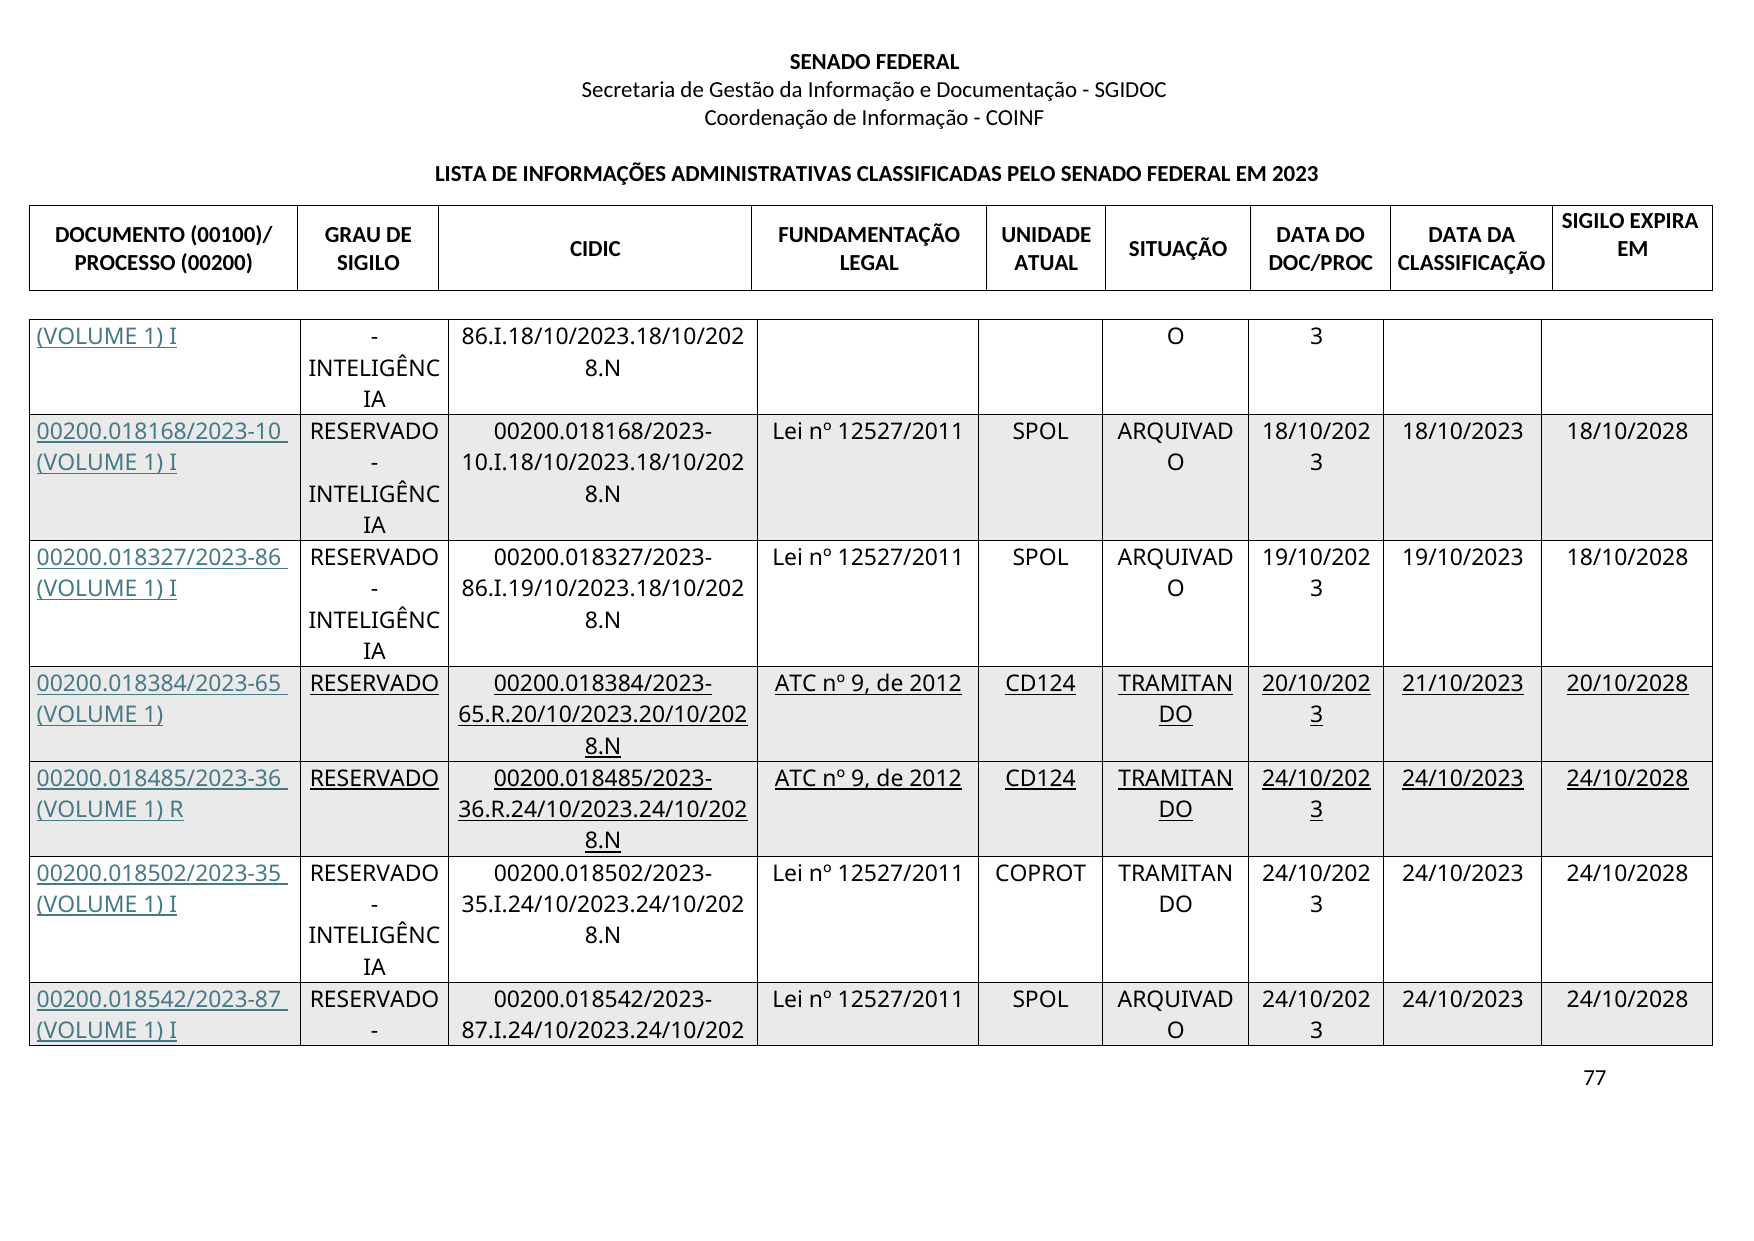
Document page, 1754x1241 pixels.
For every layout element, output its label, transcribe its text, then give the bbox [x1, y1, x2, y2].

table_cell Lei nº 12527/2011 [758, 541, 978, 666]
table_cell 00200.018485/2023-36.R.24/10/2023.24/10/2028.N [449, 762, 757, 856]
table_cell 24/10/2028 [1542, 762, 1712, 856]
table_cell 18/10/2028 [1542, 541, 1712, 666]
table_cell Lei nº 12527/2011 [758, 983, 978, 1045]
table_cell O [1103, 320, 1248, 414]
table_cell 00200.018327/2023-86.I.19/10/2023.18/10/2028.N [449, 541, 757, 666]
table_cell 24/10/2023 [1249, 857, 1383, 982]
table_cell RESERVADO [301, 667, 448, 761]
table_cell ARQUIVADO [1103, 415, 1248, 540]
table_cell 24/10/2023 [1249, 762, 1383, 856]
table_cell 00200.018384/2023-65 (VOLUME 1) [30, 667, 300, 761]
table_cell 24/10/2023 [1384, 857, 1541, 982]
table_cell RESERVADO [301, 762, 448, 856]
table_cell TRAMITANDO [1103, 667, 1248, 761]
table_cell - INTELIGÊNCIA [301, 320, 448, 414]
table_cell (VOLUME 1) I [30, 320, 300, 414]
table_cell [1384, 320, 1541, 414]
table_cell 00200.018542/2023-87 (VOLUME 1) I [30, 983, 300, 1045]
table_cell 24/10/2023 [1384, 762, 1541, 856]
table_cell 24/10/2028 [1542, 983, 1712, 1045]
table_cell RESERVADO - INTELIGÊNCIA [301, 415, 448, 540]
table_cell 00200.018168/2023-10.I.18/10/2023.18/10/2028.N [449, 415, 757, 540]
table_cell SPOL [979, 541, 1102, 666]
table_cell [1542, 320, 1712, 414]
table_cell 24/10/2023 [1249, 983, 1383, 1045]
table_cell ATC nº 9, de 2012 [758, 667, 978, 761]
table_cell 00200.018502/2023-35.I.24/10/2023.24/10/2028.N [449, 857, 757, 982]
table_cell TRAMITANDO [1103, 762, 1248, 856]
table_cell 20/10/2028 [1542, 667, 1712, 761]
table_cell CD124 [979, 667, 1102, 761]
table_cell Lei nº 12527/2011 [758, 857, 978, 982]
table_cell 19/10/2023 [1384, 541, 1541, 666]
table_cell 18/10/2028 [1542, 415, 1712, 540]
table_cell 24/10/2028 [1542, 857, 1712, 982]
table_cell COPROT [979, 857, 1102, 982]
table_cell TRAMITANDO [1103, 857, 1248, 982]
table_cell ARQUIVADO [1103, 983, 1248, 1045]
table_cell 00200.018327/2023-86 (VOLUME 1) I [30, 541, 300, 666]
table_cell ARQUIVADO [1103, 541, 1248, 666]
table_cell 24/10/2023 [1384, 983, 1541, 1045]
table_cell [758, 320, 978, 414]
table_cell Lei nº 12527/2011 [758, 415, 978, 540]
table_cell ATC nº 9, de 2012 [758, 762, 978, 856]
table_cell 00200.018485/2023-36 (VOLUME 1) R [30, 762, 300, 856]
table_cell CD124 [979, 762, 1102, 856]
table_cell 00200.018168/2023-10 (VOLUME 1) I [30, 415, 300, 540]
table_cell 18/10/2023 [1384, 415, 1541, 540]
table_cell 3 [1249, 320, 1383, 414]
table_cell 86.I.18/10/2023.18/10/2028.N [449, 320, 757, 414]
table_cell 20/10/2023 [1249, 667, 1383, 761]
table_cell 18/10/2023 [1249, 415, 1383, 540]
table_cell RESERVADO - INTELIGÊNCIA [301, 541, 448, 666]
table_cell 19/10/2023 [1249, 541, 1383, 666]
table_cell 21/10/2023 [1384, 667, 1541, 761]
table_cell RESERVADO [301, 983, 448, 1045]
table_cell [979, 320, 1102, 414]
table_cell SPOL [979, 983, 1102, 1045]
table_cell 00200.018542/2023-87.I.24/10/2023.24/10/202 [449, 983, 757, 1045]
table_cell 00200.018384/2023-65.R.20/10/2023.20/10/2028.N [449, 667, 757, 761]
table_cell RESERVADO - INTELIGÊNCIA [301, 857, 448, 982]
table_cell SPOL [979, 415, 1102, 540]
table_cell 00200.018502/2023-35 (VOLUME 1) I [30, 857, 300, 982]
